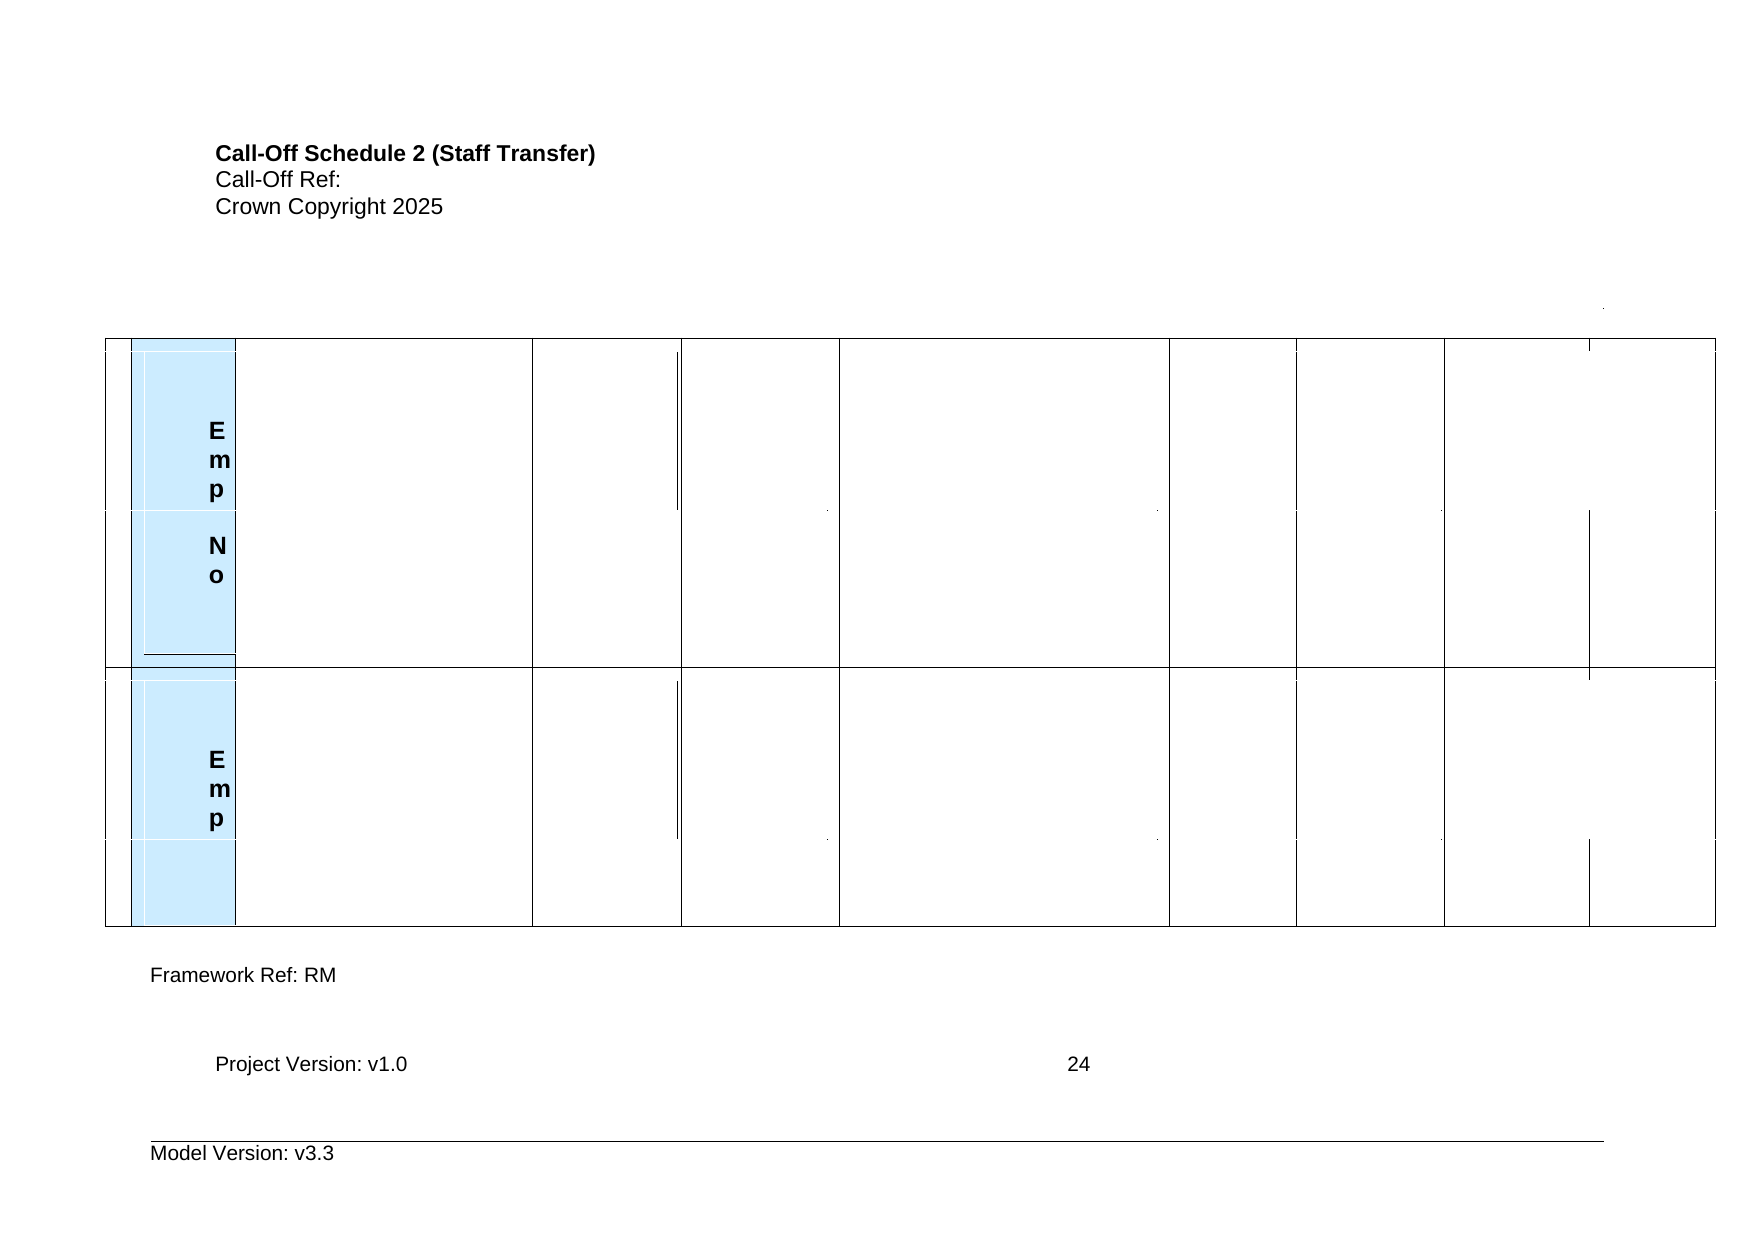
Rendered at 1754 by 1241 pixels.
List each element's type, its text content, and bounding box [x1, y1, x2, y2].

table_cell [1458, 352, 1589, 510]
table_cell [1315, 681, 1441, 839]
table_cell [1170, 668, 1296, 926]
table_cell [106, 339, 131, 351]
table_cell [277, 681, 519, 839]
table_cell [236, 352, 248, 510]
table_cell [1716, 667, 1730, 680]
table_cell [1663, 681, 1715, 839]
table_cell [106, 681, 131, 839]
table_cell [1297, 352, 1309, 510]
table_cell [236, 511, 276, 653]
table_cell [1445, 339, 1589, 667]
table_cell [1716, 352, 1730, 510]
table_cell [1183, 681, 1296, 839]
table_cell [1310, 681, 1314, 839]
table_cell [106, 840, 131, 926]
table_cell [250, 681, 276, 839]
table_cell [533, 668, 681, 926]
table_cell [1297, 681, 1309, 839]
table_cell [1716, 511, 1730, 667]
table_cell [1183, 352, 1296, 510]
table_cell [1663, 352, 1715, 510]
table_cell [236, 681, 248, 839]
table_cell [1297, 339, 1444, 667]
table_cell Emp [145, 352, 235, 510]
table_cell [1315, 352, 1441, 510]
table_cell [1716, 338, 1730, 351]
table_cell [236, 668, 532, 926]
table_cell [1445, 668, 1589, 926]
table_cell No [132, 511, 235, 667]
table_cell [682, 339, 839, 667]
table_cell [277, 352, 519, 510]
table_cell [132, 681, 144, 839]
table_cell [106, 352, 131, 510]
table_cell [106, 668, 131, 680]
table_cell [1590, 339, 1715, 667]
table_cell [106, 511, 131, 667]
table_cell [1458, 681, 1589, 839]
table_cell [840, 668, 1169, 926]
table_cell [1590, 668, 1715, 926]
table_cell [145, 840, 235, 925]
table_cell [840, 339, 1169, 667]
table_cell [1603, 352, 1662, 510]
table_cell [250, 352, 276, 510]
table_cell [1603, 681, 1662, 839]
table_cell [682, 668, 839, 926]
table_cell [1716, 681, 1730, 839]
table_cell [1170, 339, 1296, 667]
table_cell [236, 840, 276, 925]
table_cell [1716, 840, 1730, 926]
table_cell [1297, 668, 1444, 926]
table_cell [132, 352, 144, 510]
table_cell [236, 339, 532, 667]
table_cell [132, 840, 144, 926]
table_cell [132, 668, 235, 680]
table_cell [132, 339, 235, 351]
table_cell [1310, 352, 1314, 510]
table_cell [533, 339, 681, 667]
table_cell Emp [145, 681, 235, 839]
